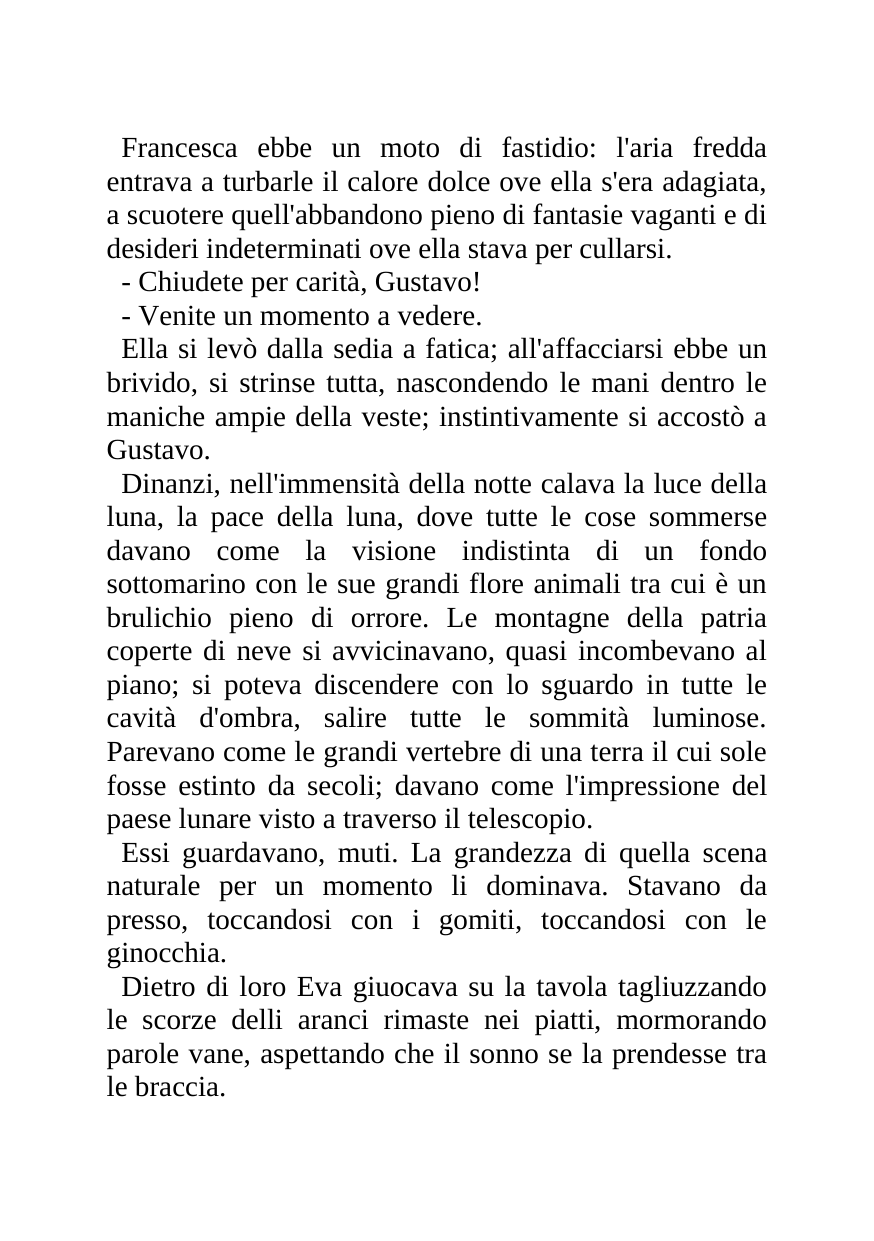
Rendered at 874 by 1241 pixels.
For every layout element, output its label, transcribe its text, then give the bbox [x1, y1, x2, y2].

text - Venite un momento a vedere. [106, 298, 768, 332]
text Dietro di loro Eva giuocava su la tavola tagliuzzando le scorze delli aranci rimaste nei piatti, mormorando parole vane, aspettando che il sonno se la prendesse tra le braccia. [106, 969, 768, 1103]
text Ella si levò dalla sedia a fatica; all'affacciarsi ebbe un brivido, si strinse tutta, nascondendo le mani dentro le maniche ampie della veste; instintivamente si accostò a Gustavo. [106, 332, 768, 466]
text Francesca ebbe un moto di fastidio: l'aria fredda entrava a turbarle il calore dolce ove ella s'era adagiata, a scuotere quell'abbandono pieno di fantasie vaganti e di desideri indeterminati ove ella stava per cullarsi. [106, 130, 768, 264]
text Essi guardavano, muti. La grandezza di quella scena naturale per un momento li dominava. Stavano da presso, toccandosi con i gomiti, toccandosi con le ginocchia. [106, 835, 768, 969]
text Dinanzi, nell'immensità della notte calava la luce della luna, la pace della luna, dove tutte le cose sommerse davano come la visione indistinta di un fondo sottomarino con le sue grandi flore animali tra cui è un brulichio pieno di orrore. Le montagne della patria coperte di neve si avvicinavano, quasi incombevano al piano; si poteva discendere con lo sguardo in tutte le cavità d'ombra, salire tutte le sommità luminose. Parevano come le grandi vertebre di una terra il cui sole fosse estinto da secoli; davano come l'impressione del paese lunare visto a traverso il telescopio. [106, 466, 768, 835]
text - Chiudete per carità, Gustavo! [106, 264, 768, 298]
